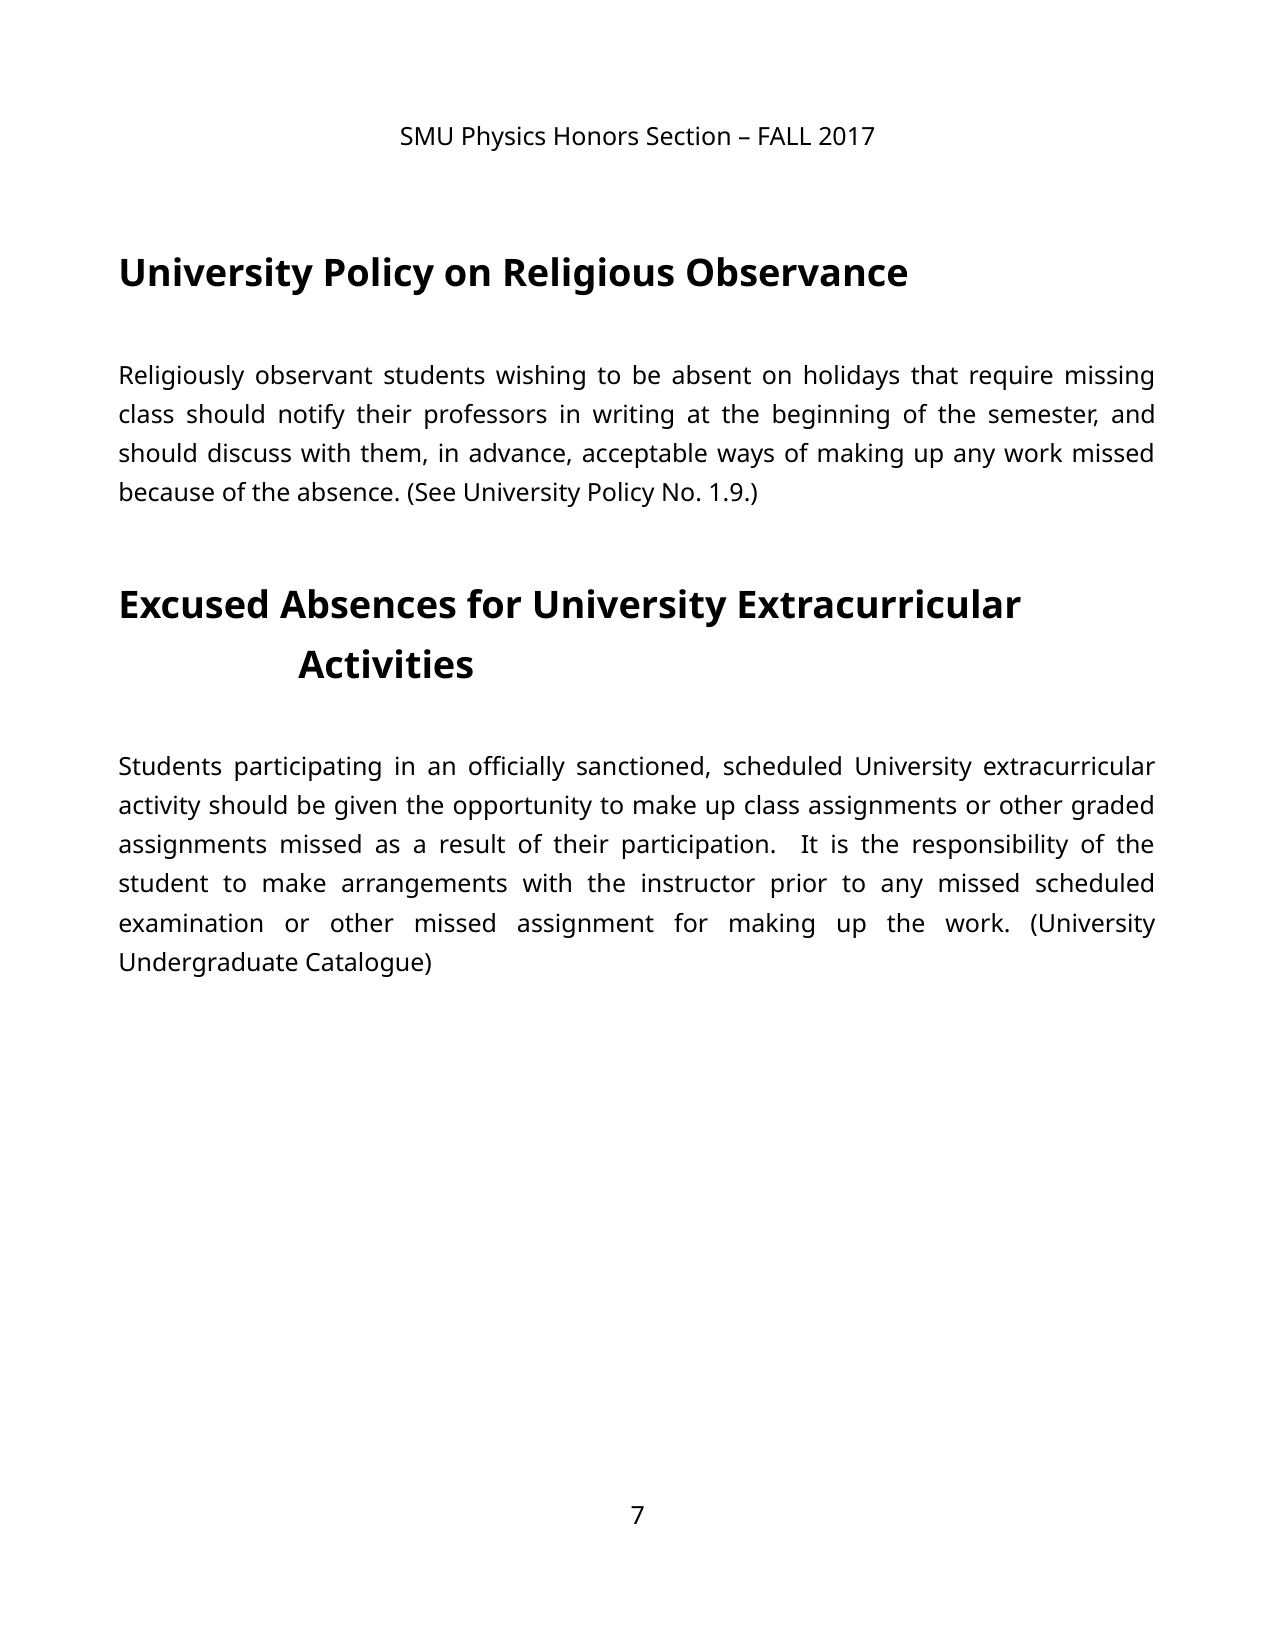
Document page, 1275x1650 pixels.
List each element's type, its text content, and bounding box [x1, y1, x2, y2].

text Religiously observant students wishing to be absent on holidays that require missing class should notify their professors in writing at the beginning of the semester, and should discuss with them, in advance, acceptable ways of making up any work missed because of the absence. (See University Policy No. 1.9.) [118, 357, 1157, 509]
text Students participating in an officially sanctioned, scheduled University extracurricular activity should be given the opportunity to make up class assignments or other graded assignments missed as a result of their participation. It is the responsibility of the student to make arrangements with the instructor prior to any missed scheduled examination or other missed assignment for making up the work. (University Undergraduate Catalogue) [118, 749, 1157, 978]
subtitle Excused Absences for University Extracurricular Activities [118, 578, 1157, 689]
subtitle University Policy on Religious Observance [118, 246, 1157, 298]
